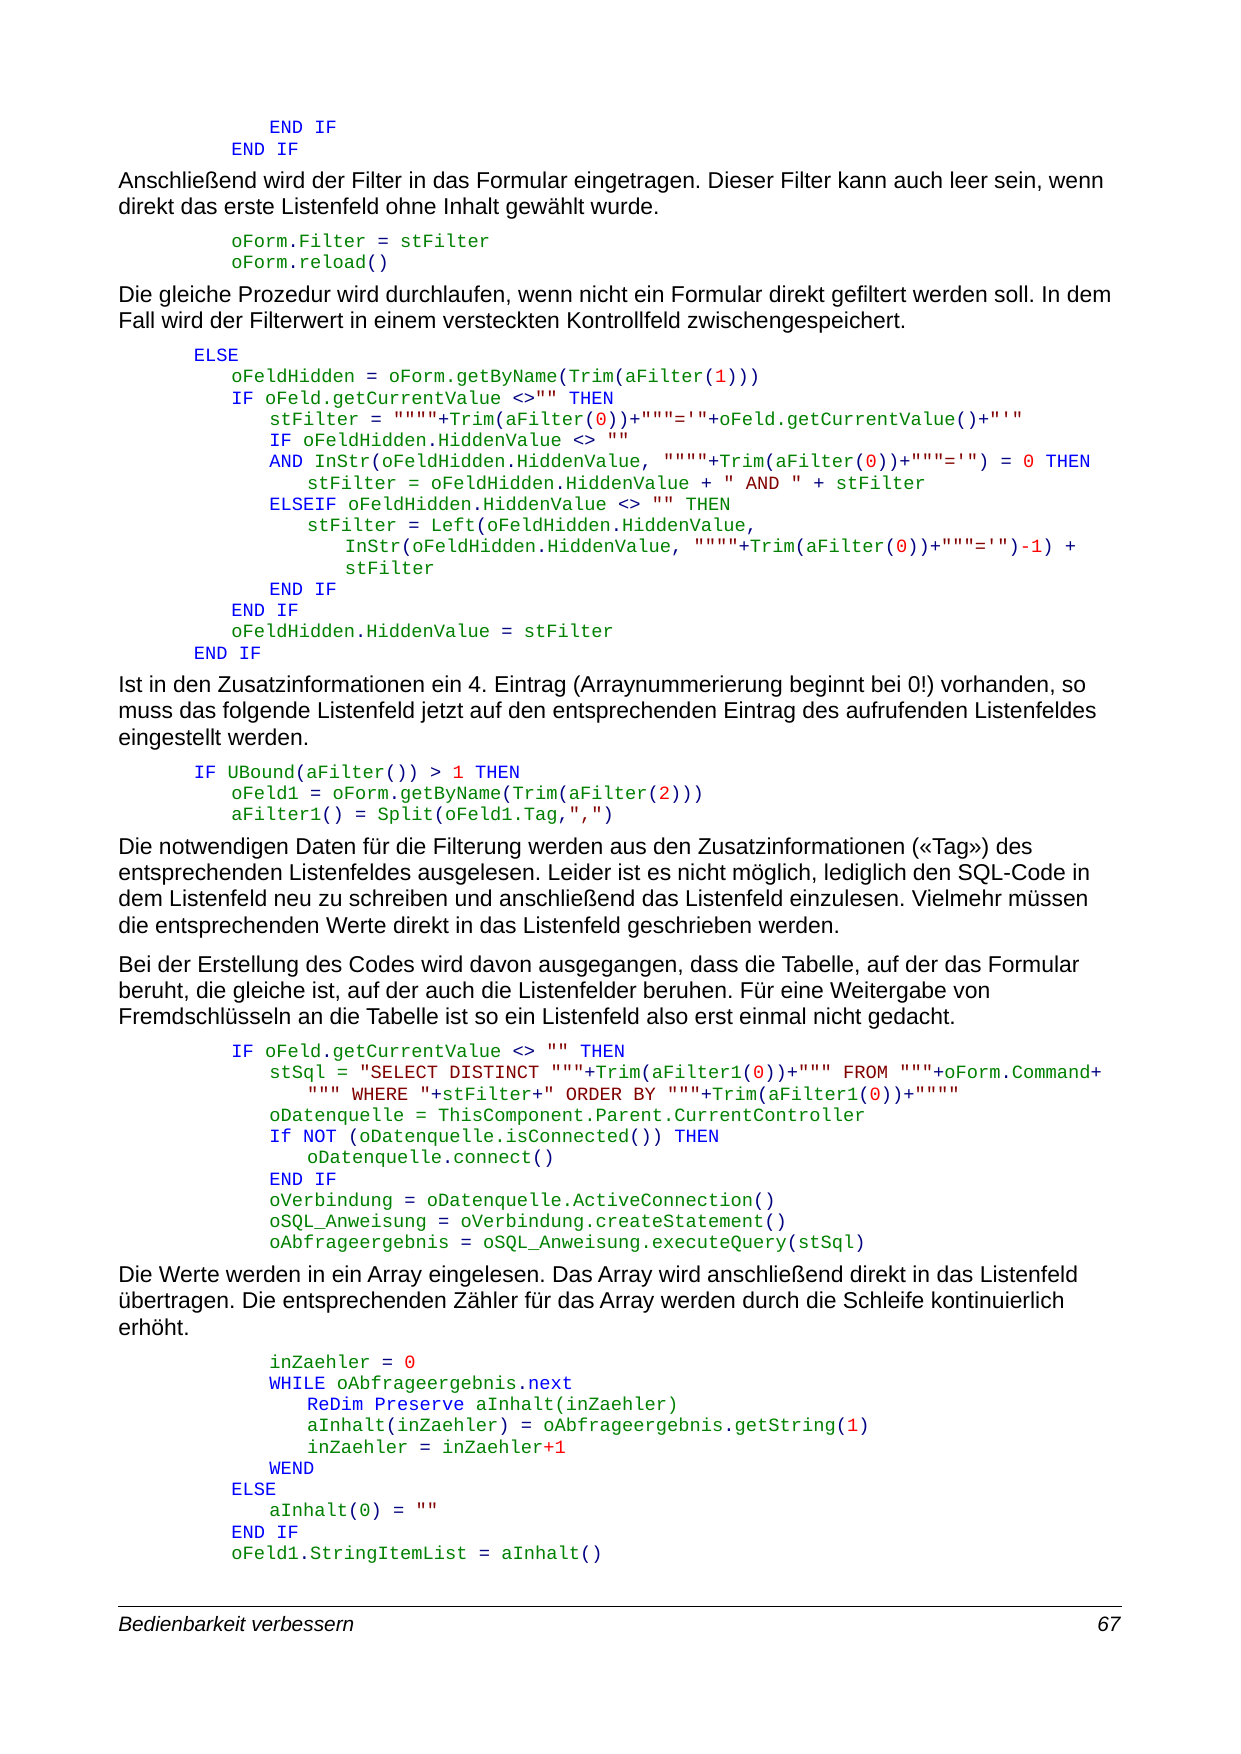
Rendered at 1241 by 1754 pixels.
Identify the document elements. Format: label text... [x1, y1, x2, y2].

text END IF [156, 1522, 1122, 1544]
text oAbfrageergebnis = oSQL_Anweisung.executeQuery(stSql) [156, 1233, 1122, 1254]
text oFeldHidden = oForm.getByName(Trim(aFilter(1))) [156, 367, 1122, 388]
text oVerbindung = oDatenquelle.ActiveConnection() [156, 1191, 1122, 1212]
text stFilter = """"+Trim(aFilter(0))+"""='"+oFeld.getCurrentValue()+"'" [156, 410, 1122, 431]
text ELSE [156, 1480, 1122, 1501]
text Die gleiche Prozedur wird durchlaufen, wenn nicht ein Formular direkt gefiltert werden soll. In dem Fall wird der Filterwert in einem versteckten Kontrollfeld zwischengespeichert. [118, 281, 1122, 333]
text ELSE [156, 346, 1122, 367]
text oSQL_Anweisung = oVerbindung.createStatement() [156, 1212, 1122, 1233]
text InStr(oFeldHidden.HiddenValue, """"+Trim(aFilter(0))+"""='")-1) + stFilter [156, 537, 1122, 580]
text stFilter = Left(oFeldHidden.HiddenValue, [156, 516, 1122, 537]
text ELSEIF oFeldHidden.HiddenValue <> "" THEN [156, 495, 1122, 516]
text END IF [156, 580, 1122, 601]
text IF oFeldHidden.HiddenValue <> "" [156, 431, 1122, 452]
text ReDim Preserve aInhalt(inZaehler) [156, 1395, 1122, 1416]
text Ist in den Zusatzinformationen ein 4. Eintrag (Arraynummerierung beginnt bei 0!) vorhanden, so muss das folgende Listenfeld jetzt auf den entsprechenden Eintrag des aufrufenden Listenfeldes eingestellt werden. [118, 671, 1122, 750]
text inZaehler = 0 [156, 1352, 1122, 1374]
text END IF [156, 118, 1122, 139]
text END IF [156, 643, 1122, 665]
text IF oFeld.getCurrentValue <> "" THEN [156, 1042, 1122, 1063]
text Die Werte werden in ein Array eingelesen. Das Array wird anschließend direkt in das Listenfeld übertragen. Die entsprechenden Zähler für das Array werden durch die Schleife kontinuierlich erhöht. [118, 1261, 1122, 1340]
text oFeldHidden.HiddenValue = stFilter [156, 622, 1122, 643]
text stSql = "SELECT DISTINCT """+Trim(aFilter1(0))+""" FROM """+oForm.Command+ """ WHERE "+stFilter+" ORDER BY """+Trim(aFilter1(0))+"""" [156, 1063, 1122, 1106]
text WEND [156, 1459, 1122, 1480]
text aInhalt(0) = "" [156, 1501, 1122, 1522]
text oForm.reload() [156, 253, 1122, 274]
text Die notwendigen Daten für die Filterung werden aus den Zusatzinformationen («Tag») des entsprechenden Listenfeldes ausgelesen. Leider ist es nicht möglich, lediglich den SQL-Code in dem Listenfeld neu zu schreiben und anschließend das Listenfeld einzulesen. Vielmehr müssen die entsprechenden Werte direkt in das Listenfeld geschrieben werden. [118, 833, 1122, 938]
text oDatenquelle.connect() [156, 1148, 1122, 1169]
text END IF [156, 1169, 1122, 1191]
text END IF [156, 601, 1122, 622]
text IF UBound(aFilter()) > 1 THEN [156, 763, 1122, 784]
text oFeld1.StringItemList = aInhalt() [156, 1544, 1122, 1565]
text IF oFeld.getCurrentValue <>"" THEN [156, 388, 1122, 410]
text inZaehler = inZaehler+1 [156, 1437, 1122, 1459]
text oDatenquelle = ThisComponent.Parent.CurrentController [156, 1106, 1122, 1127]
text WHILE oAbfrageergebnis.next [156, 1374, 1122, 1395]
text Bei der Erstellung des Codes wird davon ausgegangen, dass die Tabelle, auf der das Formular beruht, die gleiche ist, auf der auch die Listenfelder beruhen. Für eine Weitergabe von Fremdschlüsseln an die Tabelle ist so ein Listenfeld also erst einmal nicht gedacht. [118, 951, 1122, 1029]
text oForm.Filter = stFilter [156, 232, 1122, 253]
text END IF [156, 139, 1122, 161]
text stFilter = oFeldHidden.HiddenValue + " AND " + stFilter [156, 473, 1122, 495]
text aInhalt(inZaehler) = oAbfrageergebnis.getString(1) [156, 1416, 1122, 1437]
text If NOT (oDatenquelle.isConnected()) THEN [156, 1127, 1122, 1148]
text AND InStr(oFeldHidden.HiddenValue, """"+Trim(aFilter(0))+"""='") = 0 THEN [156, 452, 1122, 473]
text Anschließend wird der Filter in das Formular eingetragen. Dieser Filter kann auch leer sein, wenn direkt das erste Listenfeld ohne Inhalt gewählt wurde. [118, 167, 1122, 219]
text oFeld1 = oForm.getByName(Trim(aFilter(2))) [156, 784, 1122, 805]
text aFilter1() = Split(oFeld1.Tag,",") [156, 805, 1122, 826]
